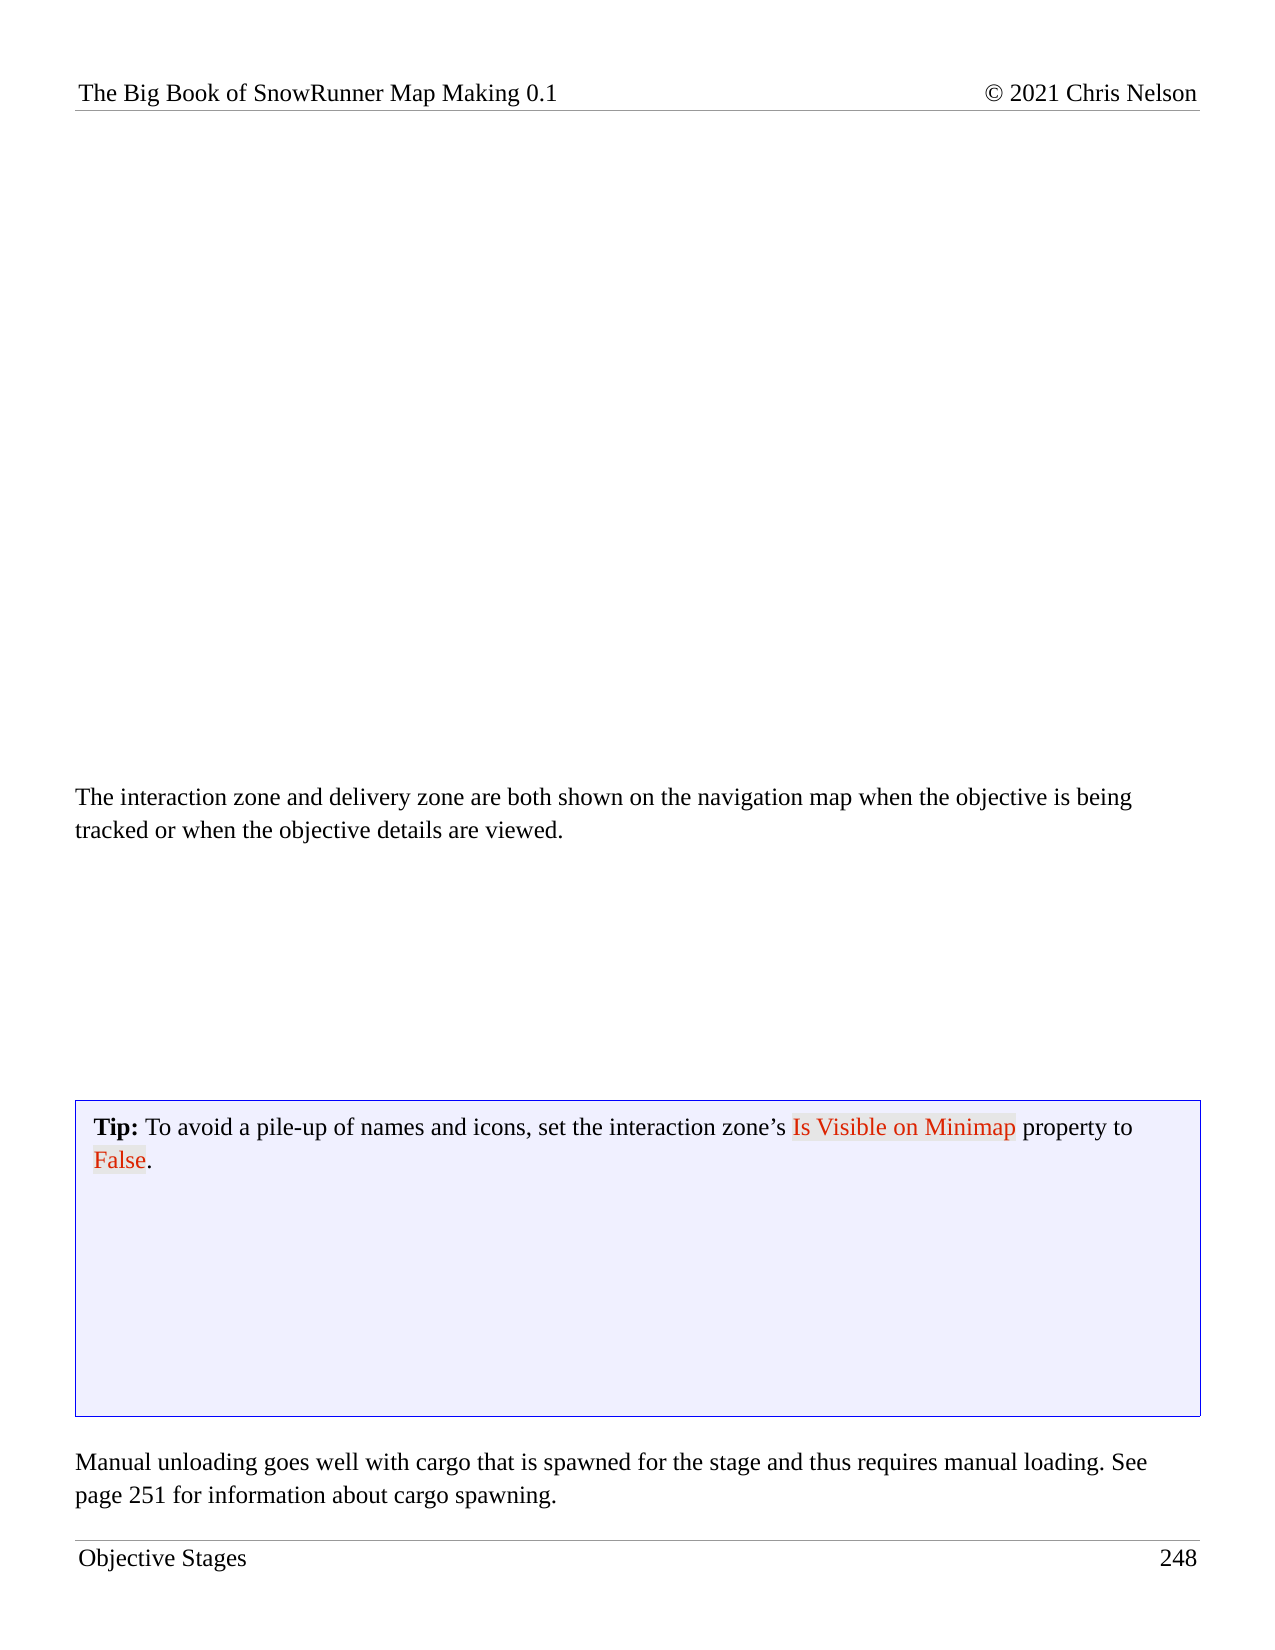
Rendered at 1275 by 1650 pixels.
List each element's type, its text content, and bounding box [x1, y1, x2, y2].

text The interaction zone and delivery zone are both shown on the navigation map when the objective is being tracked or when the objective details are viewed. [75, 782, 1200, 843]
text Manual unloading goes well with cargo that is spawned for the stage and thus requires manual loading. See page 251 for information about cargo spawning. [75, 1447, 1200, 1509]
list To avoid a pile-up of names and icons, set the interaction zone’s Is Visible on Minimap property to False. [76, 1101, 1200, 1174]
